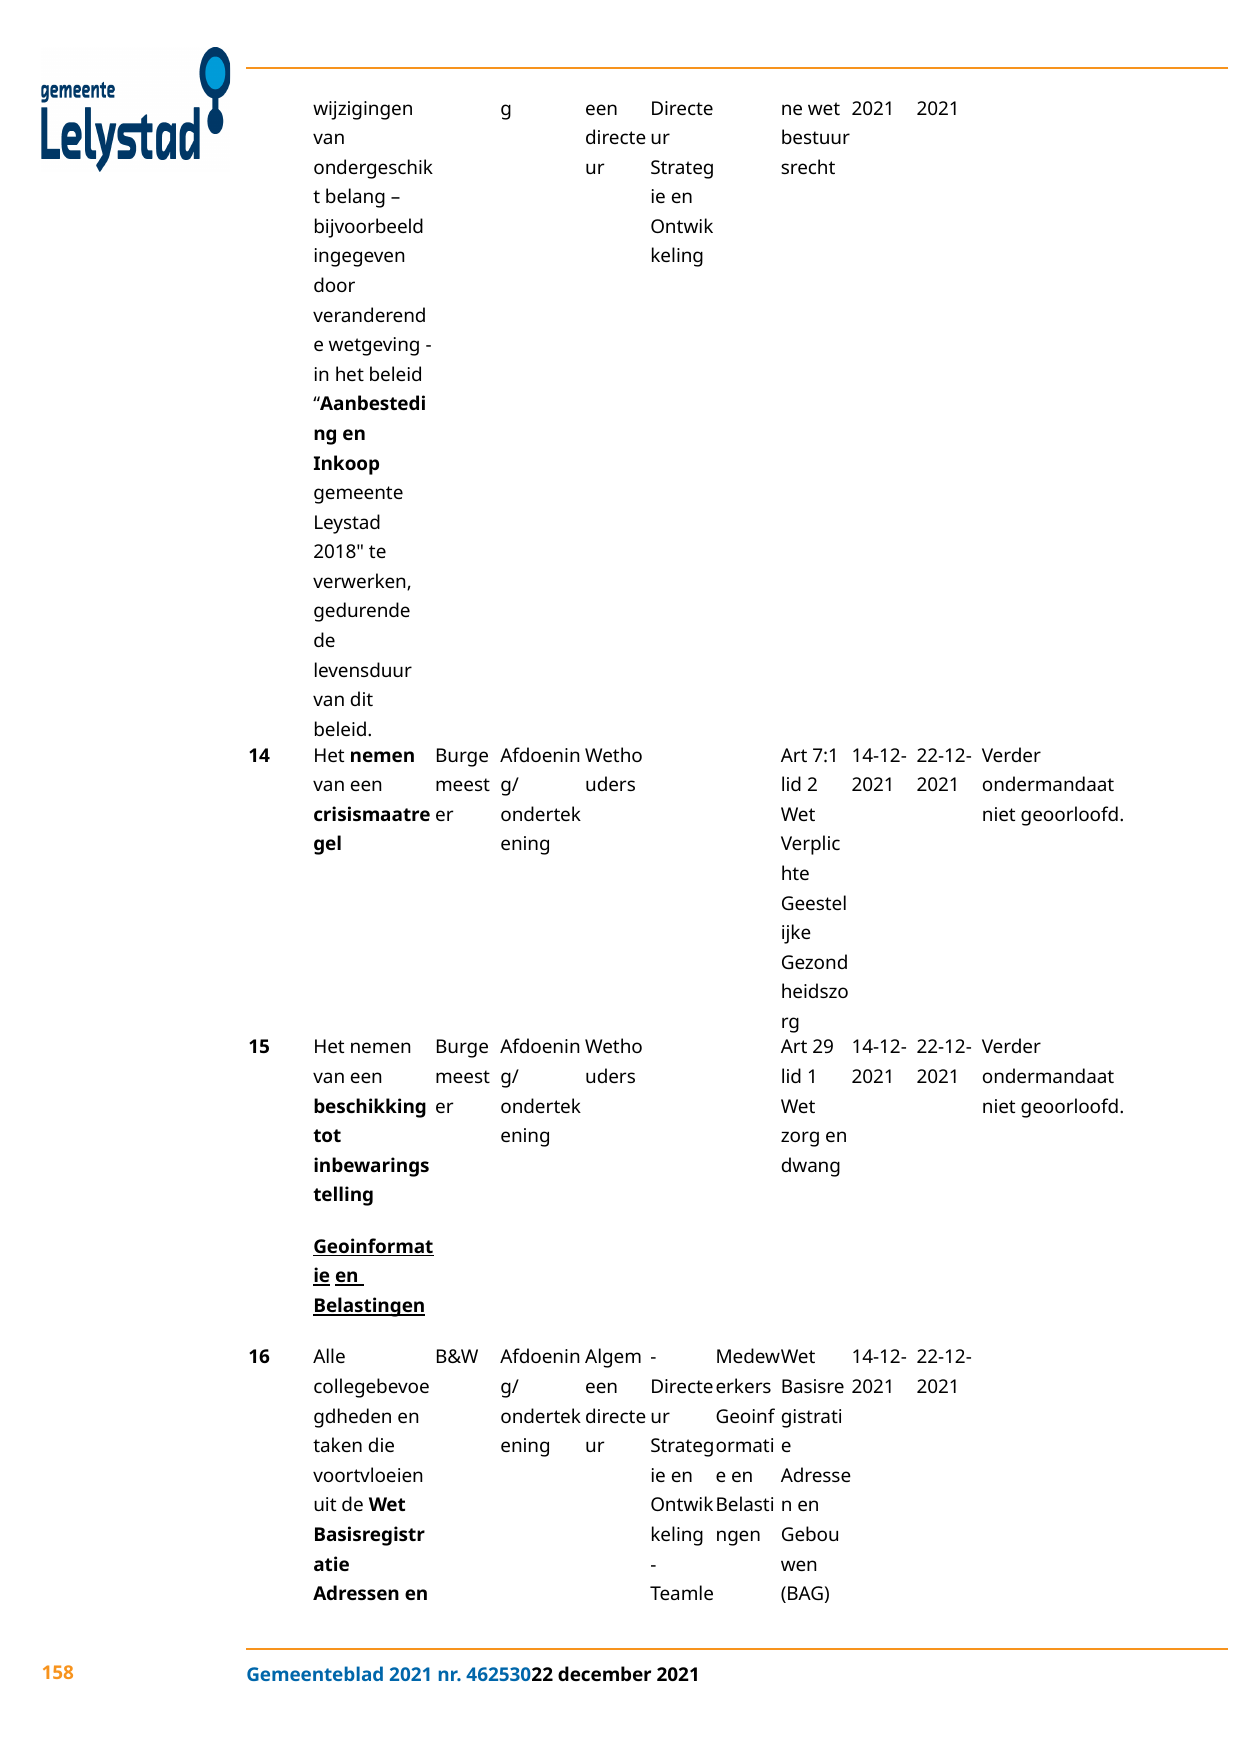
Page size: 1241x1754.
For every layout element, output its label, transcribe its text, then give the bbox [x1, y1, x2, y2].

table_cell Afdoening/ondertekening [500, 742, 585, 1034]
table_cell [916, 1318, 982, 1344]
table_cell [650, 1318, 715, 1344]
table_cell [650, 1233, 715, 1318]
table_cell B&W [435, 1344, 500, 1606]
table_cell [781, 1233, 851, 1318]
table_cell 22-12-2021 [916, 742, 982, 1034]
table_cell [500, 1318, 585, 1344]
table_cell [715, 1208, 781, 1233]
table_cell [851, 1208, 916, 1233]
table_cell Wet Basisregistratie Adressen en Gebouwen (BAG) [781, 1344, 851, 1606]
table_cell [982, 1208, 1152, 1233]
table_cell Art 29 lid 1 Wet zorg en dwang [781, 1034, 851, 1207]
table_cell 15 [248, 1034, 313, 1207]
table_cell 14-12-2021 [851, 1344, 916, 1606]
table_cell [248, 1233, 313, 1318]
table_cell [851, 1318, 916, 1344]
table_cell Wethouders [585, 742, 650, 1034]
table_cell Burgemeester [435, 742, 500, 1034]
table_cell 22-12-2021 [916, 1034, 982, 1207]
table_cell wijzigingen van ondergeschikt belang – bijvoorbeeld ingegeven door veranderende wetgeving - in het beleid “Aanbesteding en Inkoop gemeente Leystad 2018" te verwerken, gedurende de levensduur van dit beleid. [313, 95, 435, 742]
table_cell [650, 742, 715, 1034]
table_cell [650, 1034, 715, 1207]
table_cell - Directeur Strategie en Ontwikkeling - Teamle [650, 1344, 715, 1606]
table_cell [982, 1344, 1152, 1606]
table_cell Algemeen directeur [585, 1344, 650, 1606]
table_cell [715, 1318, 781, 1344]
table_cell Verder ondermandaat niet geoorloofd. [982, 742, 1152, 1034]
table_cell 22-12-2021 [916, 1344, 982, 1606]
table_cell [585, 1318, 650, 1344]
table_cell [248, 1318, 313, 1344]
table_cell [585, 1233, 650, 1318]
table_cell [313, 1208, 435, 1233]
table_cell [982, 1318, 1152, 1344]
table_cell [500, 1233, 585, 1318]
table_cell Wethouders [585, 1034, 650, 1207]
table_cell Het nemen van een crisismaatregel [313, 742, 435, 1034]
table_cell [435, 95, 500, 742]
table_cell 16 [248, 1344, 313, 1606]
table_cell [435, 1318, 500, 1344]
table_cell [715, 95, 781, 742]
table_cell 14 [248, 742, 313, 1034]
table_cell Het nemen van een beschikking tot inbewaringstelling [313, 1034, 435, 1207]
table_cell [248, 1208, 313, 1233]
table_cell [650, 1208, 715, 1233]
table_cell [851, 1233, 916, 1318]
table_cell Art 7:1 lid 2 Wet Verplichte Geestelijke Gezondheidszorg [781, 742, 851, 1034]
table_cell [982, 95, 1152, 742]
table_cell [715, 742, 781, 1034]
table_cell - Directeur Strategie en Ontwikkeling [650, 95, 715, 742]
table_cell [916, 1233, 982, 1318]
table_cell [781, 1208, 851, 1233]
table_cell Burgemeester [435, 1034, 500, 1207]
table_cell 2021 [851, 95, 916, 742]
table_cell Medewerkers Geoinformatie en Belastingen [715, 1344, 781, 1606]
table_cell g [500, 95, 585, 742]
table_cell [715, 1233, 781, 1318]
table_cell [585, 1208, 650, 1233]
table_cell [715, 1034, 781, 1207]
table_cell ne wet bestuursrecht [781, 95, 851, 742]
table_cell [916, 1208, 982, 1233]
table_cell [435, 1208, 500, 1233]
table_cell Verder ondermandaat niet geoorloofd. [982, 1034, 1152, 1207]
table_cell [313, 1318, 435, 1344]
table_cell 14-12-2021 [851, 742, 916, 1034]
table_cell Afdoening/ondertekening [500, 1344, 585, 1606]
picture [41, 47, 231, 172]
table_cell [781, 1318, 851, 1344]
table_cell Geoinformatie en Belastingen [313, 1233, 435, 1318]
table_cell een directeur [585, 95, 650, 742]
table_cell [248, 95, 313, 742]
table_cell Afdoening/ondertekening [500, 1034, 585, 1207]
table_cell [500, 1208, 585, 1233]
table_cell [982, 1233, 1152, 1318]
table_cell 14-12-2021 [851, 1034, 916, 1207]
table_cell Alle collegebevoegdheden en taken die voortvloeien uit de Wet Basisregistratie Adressen en [313, 1344, 435, 1606]
table_cell 2021 [916, 95, 982, 742]
table_cell [435, 1233, 500, 1318]
